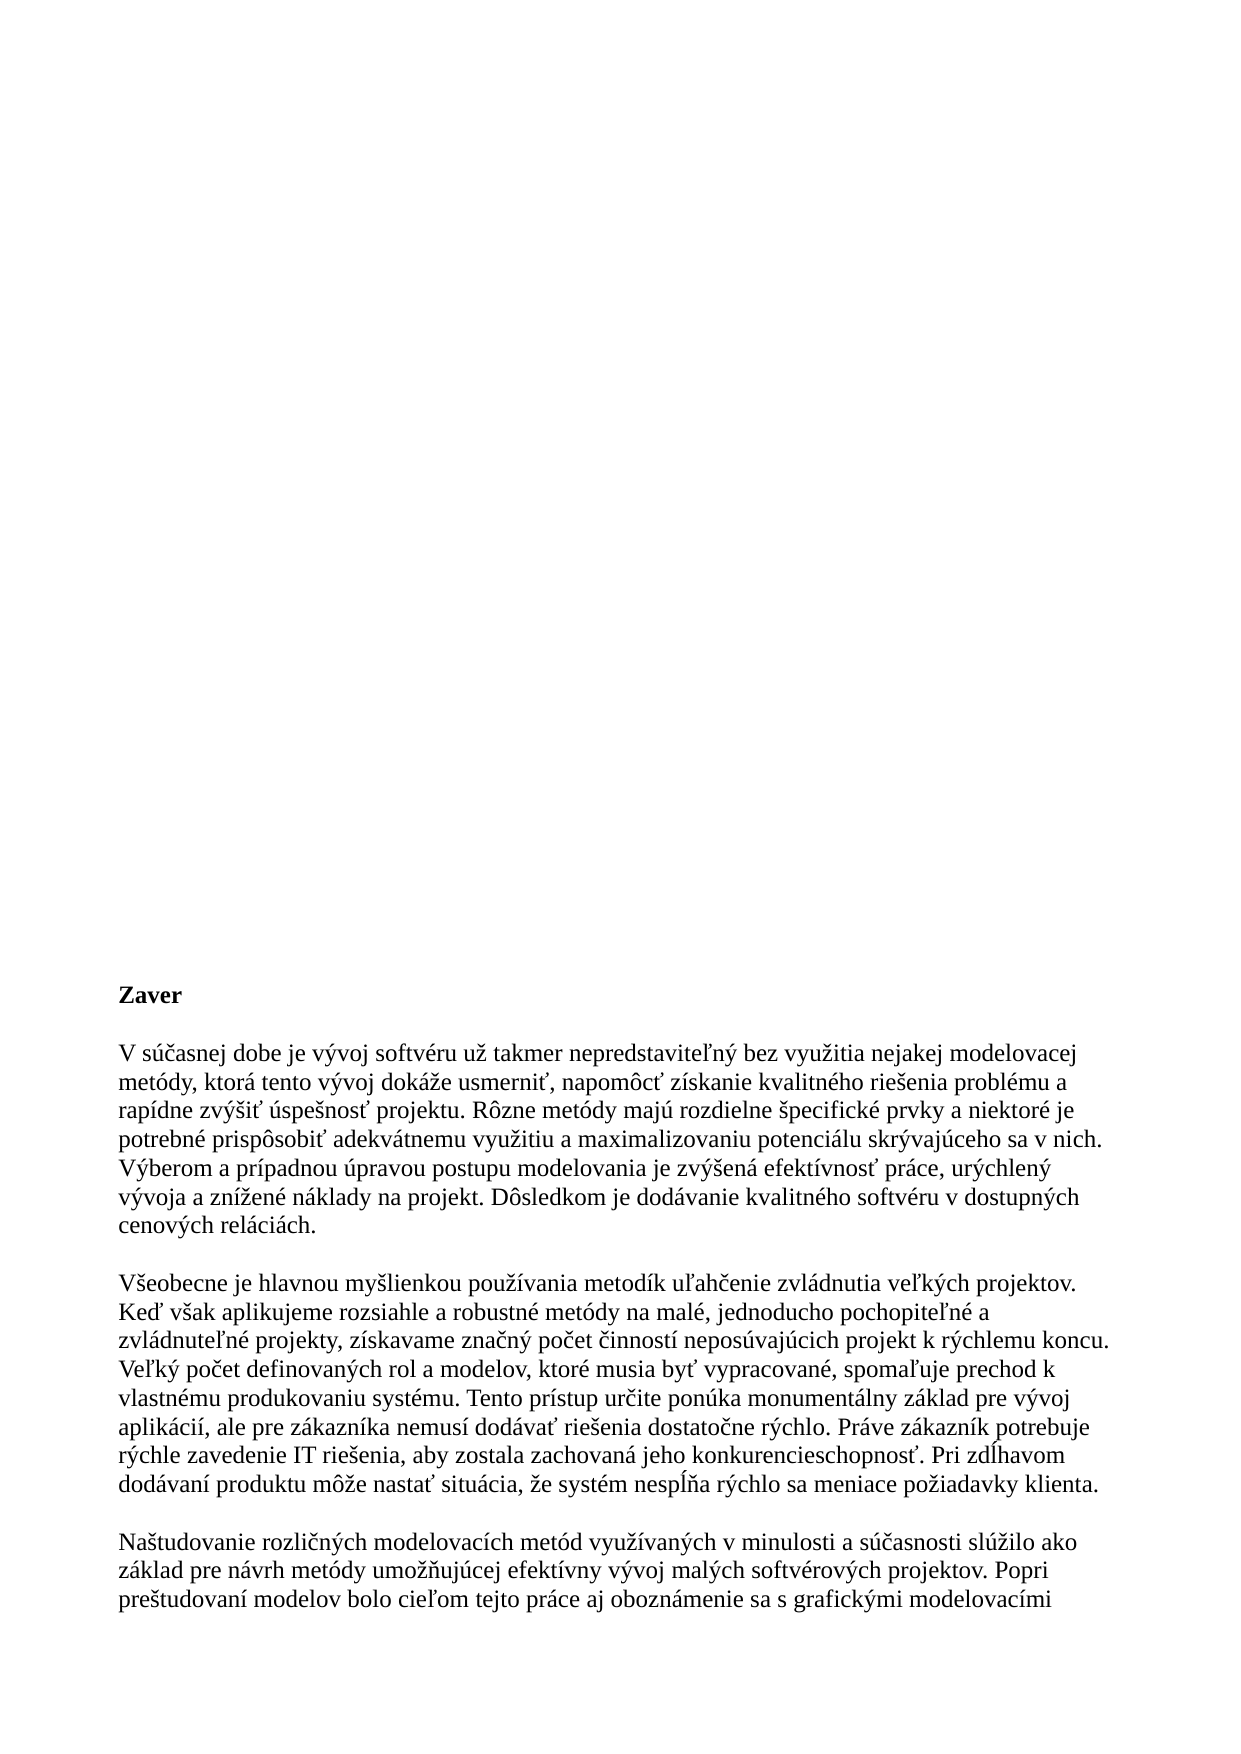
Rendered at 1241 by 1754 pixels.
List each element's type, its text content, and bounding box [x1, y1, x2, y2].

text Zaver [118, 981, 1119, 1009]
text Všeobecne je hlavnou myšlienkou používania metodík uľahčenie zvládnutia veľkých projektov. Keď však aplikujeme rozsiahle a robustné metódy na malé, jednoducho pochopiteľné a zvládnuteľné projekty, získavame značný počet činností neposúvajúcich projekt k rýchlemu koncu. Veľký počet definovaných rol a modelov, ktoré musia byť vypracované, spomaľuje prechod k vlastnému produkovaniu systému. Tento prístup určite ponúka monumentálny základ pre vývoj aplikácií, ale pre zákazníka nemusí dodávať riešenia dostatočne rýchlo. Práve zákazník potrebuje rýchle zavedenie IT riešenia, aby zostala zachovaná jeho konkurencieschopnosť. Pri zdĺhavom dodávaní produktu môže nastať situácia, že systém nespĺňa rýchlo sa meniace požiadavky klienta. [118, 1268, 1119, 1498]
text Naštudovanie rozličných modelovacích metód využívaných v minulosti a súčasnosti slúžilo ako základ pre návrh metódy umožňujúcej efektívny vývoj malých softvérových projektov. Popri preštudovaní modelov bolo cieľom tejto práce aj oboznámenie sa s grafickými modelovacími [118, 1527, 1119, 1613]
text V súčasnej dobe je vývoj softvéru už takmer nepredstaviteľný bez využitia nejakej modelovacej metódy, ktorá tento vývoj dokáže usmerniť, napomôcť získanie kvalitného riešenia problému a rapídne zvýšiť úspešnosť projektu. Rôzne metódy majú rozdielne špecifické prvky a niektoré je potrebné prispôsobiť adekvátnemu využitiu a maximalizovaniu potenciálu skrývajúceho sa v nich. Výberom a prípadnou úpravou postupu modelovania je zvýšená efektívnosť práce, urýchlený vývoja a znížené náklady na projekt. Dôsledkom je dodávanie kvalitného softvéru v dostupných cenových reláciách. [118, 1038, 1119, 1239]
